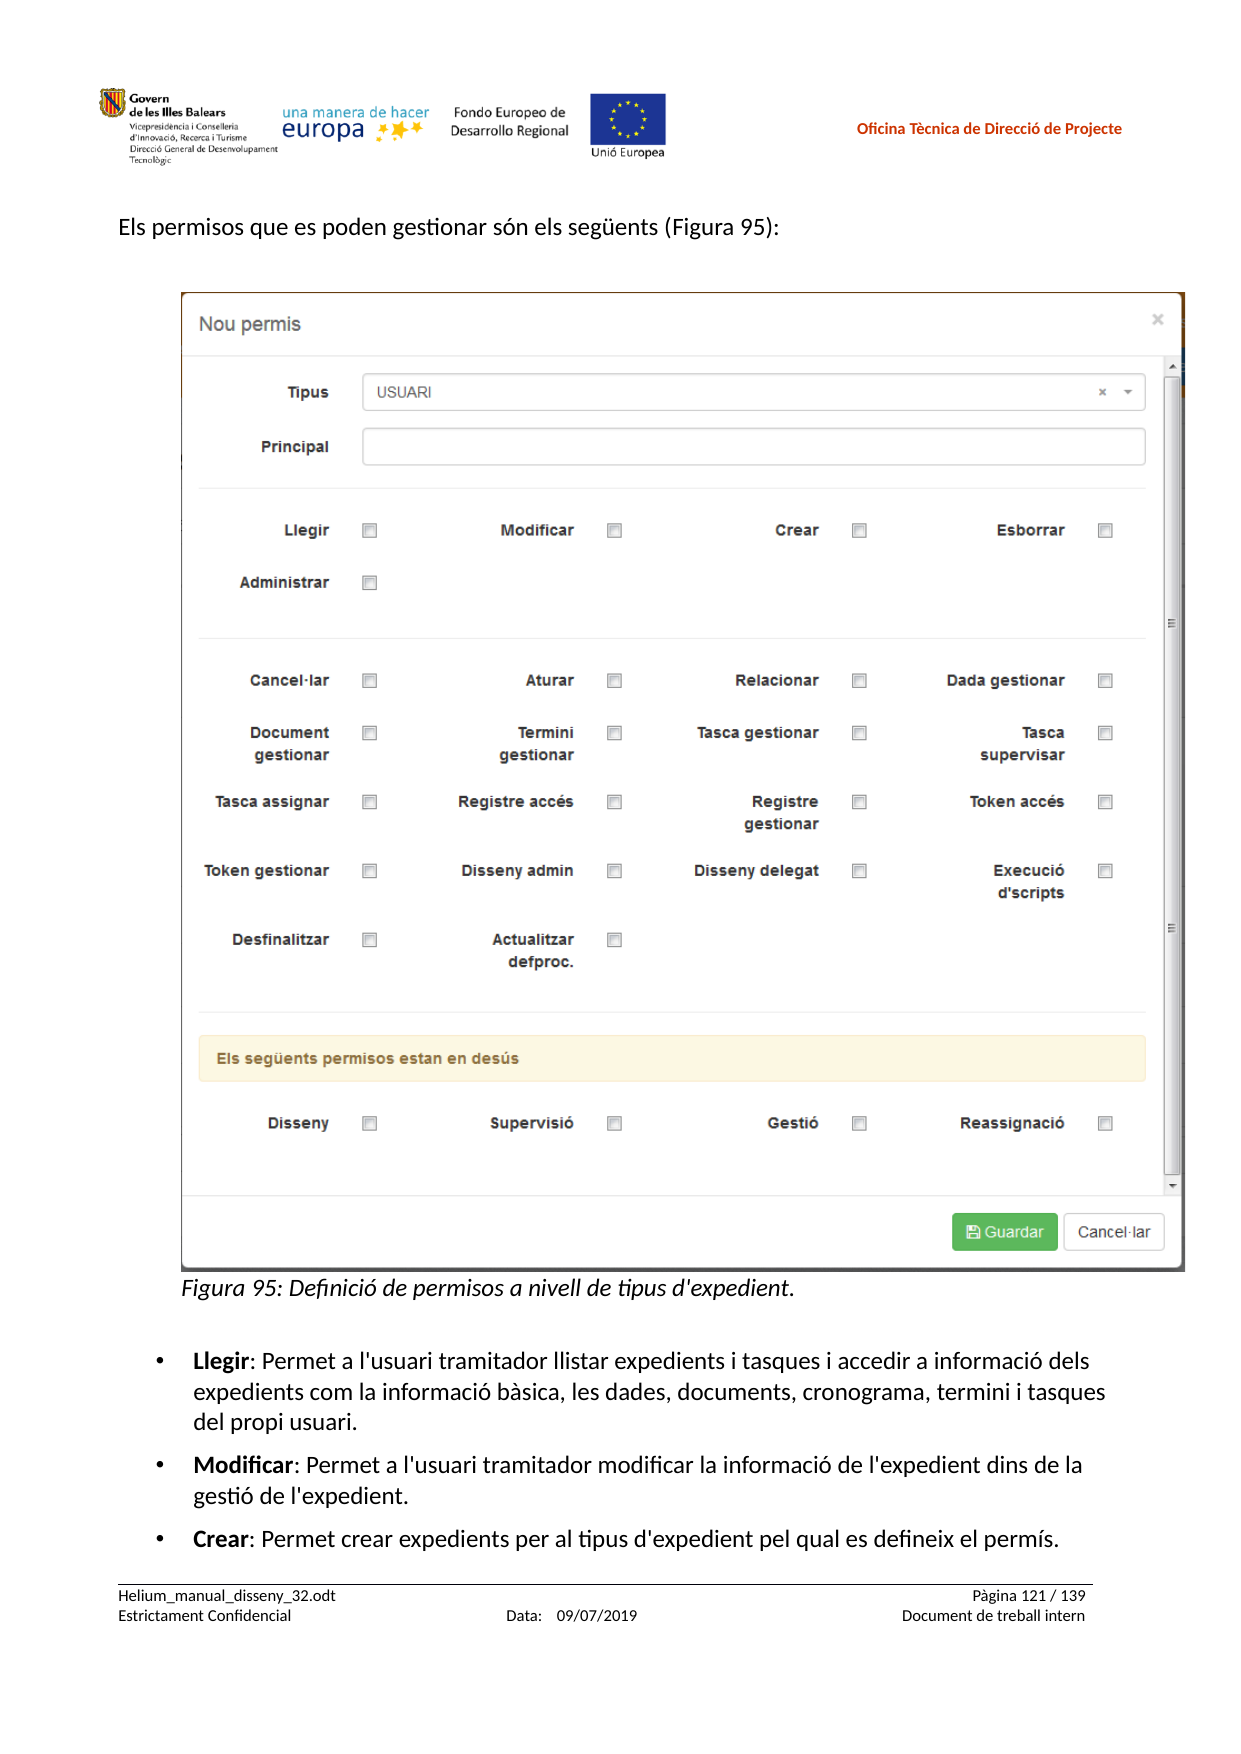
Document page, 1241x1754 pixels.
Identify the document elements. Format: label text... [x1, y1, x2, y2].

picture [99, 87, 668, 166]
list Crear: Permet crear expedients per al tipus d'expedient pel qual es defineix el permís. [156, 1523, 1122, 1553]
list Modificar: Permet a l'usuari tramitador modificar la informació de l'expedient dins de la gestió de l'expedient. [156, 1449, 1122, 1511]
text Els permisos que es poden gestionar són els següents (Figura 95): [118, 211, 1122, 241]
list Llegir: Permet a l'usuari tramitador llistar expedients i tasques i accedir a informació dels expedients com la informació bàsica, les dades, documents, cronograma, termini i tasques del propi usuari. [156, 1345, 1122, 1437]
picture [181, 292, 1185, 1272]
text Figura 95: Definició de permisos a nivell de tipus d'expedient. [181, 1272, 1185, 1302]
